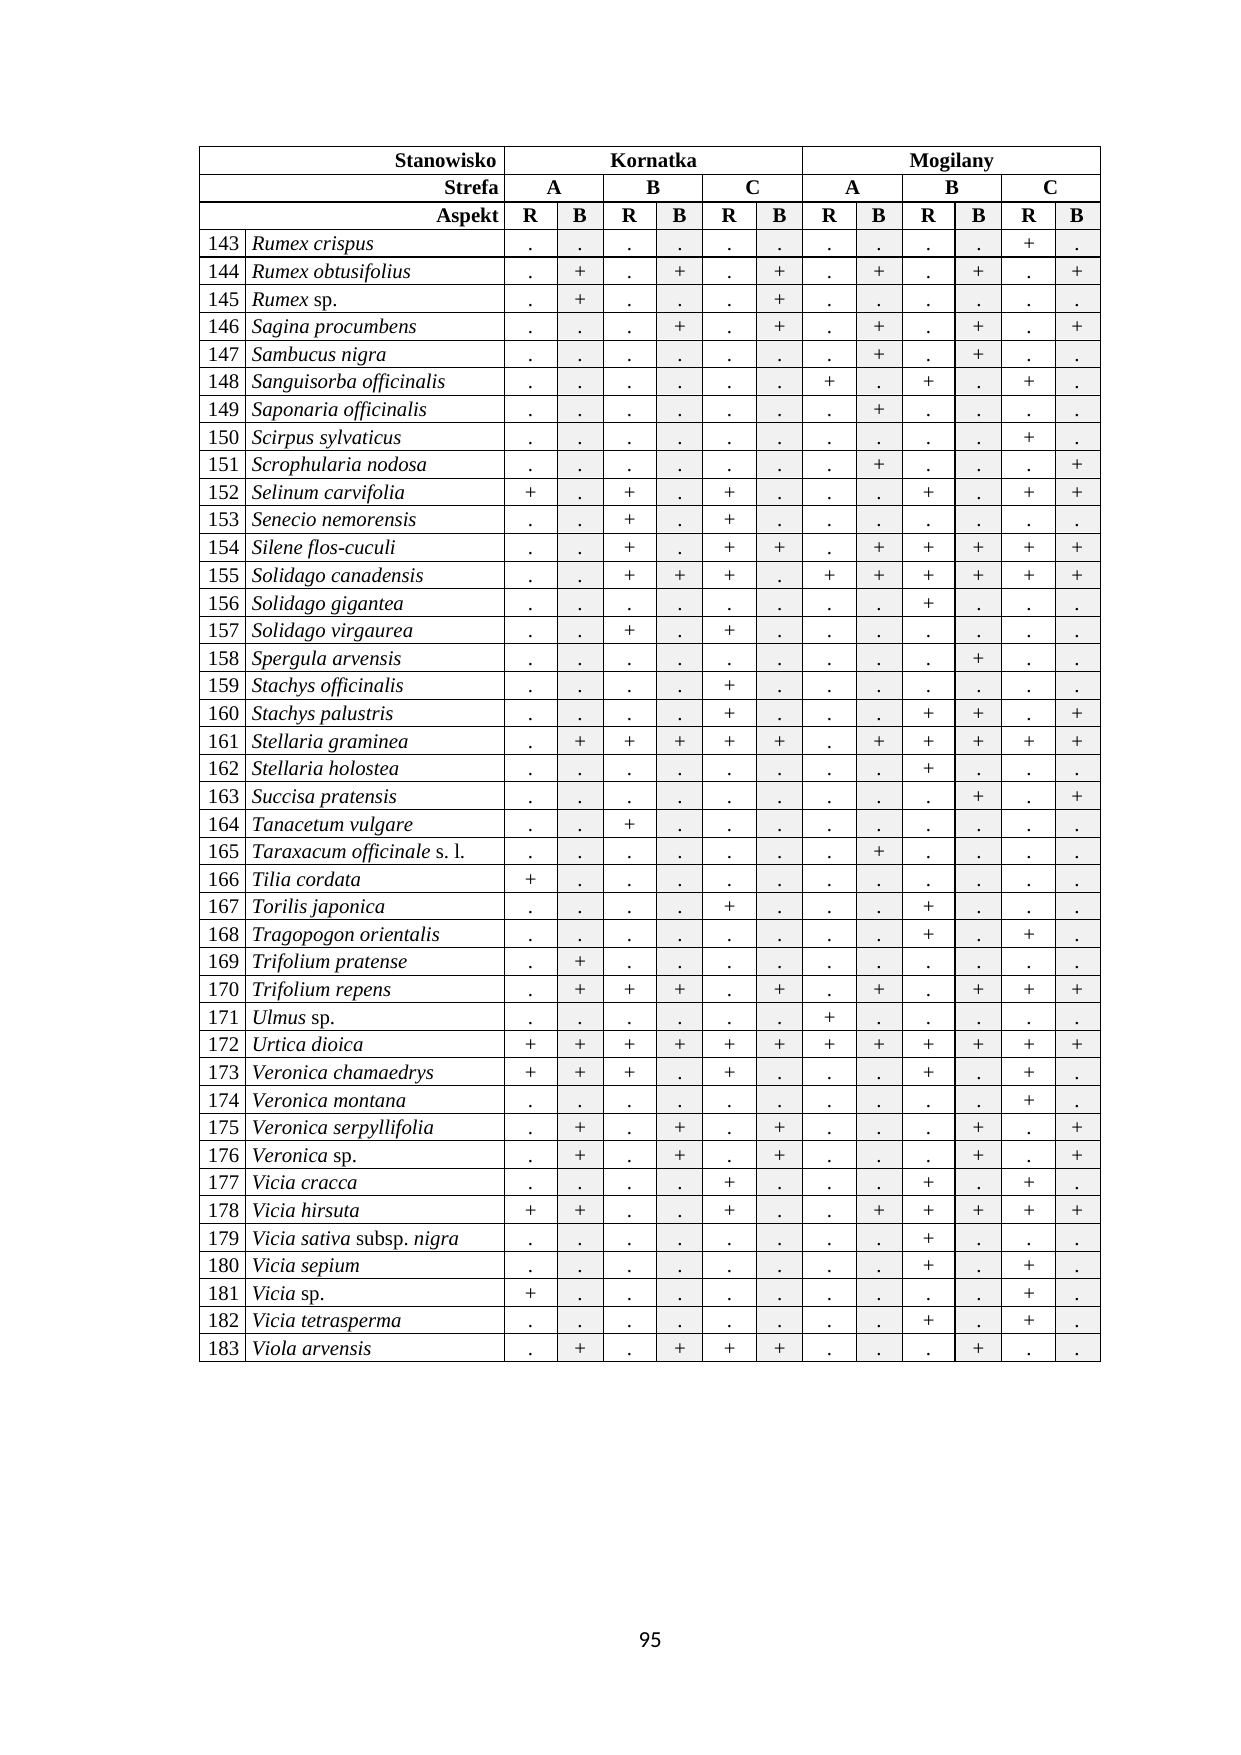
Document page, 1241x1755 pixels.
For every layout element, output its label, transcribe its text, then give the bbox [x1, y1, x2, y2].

table_cell . [956, 1003, 1001, 1030]
table_cell . [1002, 1141, 1055, 1168]
table_cell . [703, 285, 756, 312]
table_cell . [505, 1086, 557, 1113]
table_cell . [903, 1279, 954, 1306]
table_cell Urtica dioica [246, 1031, 504, 1057]
table_cell Solidago gigantea [246, 589, 504, 616]
table_cell + [857, 534, 902, 561]
table_cell + [903, 700, 954, 726]
table_cell . [857, 865, 902, 892]
table_cell + [558, 727, 603, 754]
table_cell . [1056, 589, 1100, 616]
table_cell + [604, 562, 656, 588]
table_cell . [657, 755, 702, 781]
table_cell 171 [200, 1003, 245, 1030]
table_cell . [657, 1252, 702, 1278]
table_cell . [1002, 506, 1055, 532]
table_cell . [558, 1086, 603, 1113]
table_cell + [757, 313, 802, 339]
table_cell . [558, 506, 603, 532]
table_cell + [1056, 258, 1100, 284]
table_cell . [505, 1003, 557, 1030]
table_cell . [558, 313, 603, 339]
table_cell . [1002, 341, 1055, 367]
table_cell . [903, 838, 954, 864]
table_cell . [803, 976, 856, 1002]
table_cell . [956, 948, 1001, 975]
table_cell + [903, 368, 954, 394]
table_cell + [703, 1196, 756, 1223]
table_cell . [604, 755, 656, 781]
table_cell . [604, 230, 656, 256]
table_cell . [1002, 285, 1055, 312]
table_cell + [956, 534, 1001, 561]
table_cell + [505, 479, 557, 505]
table_cell . [505, 1224, 557, 1251]
table_cell . [903, 865, 954, 892]
table_cell . [558, 396, 603, 422]
table_cell . [903, 285, 954, 312]
table_cell Silene flos-cuculi [246, 534, 504, 561]
table_cell . [956, 368, 1001, 394]
table_cell . [604, 1252, 656, 1278]
table_cell . [857, 1141, 902, 1168]
table_cell . [703, 865, 756, 892]
table_cell + [1002, 1031, 1055, 1057]
table_cell . [803, 589, 856, 616]
table_cell . [703, 423, 756, 450]
table_cell . [903, 672, 954, 699]
table_cell + [1056, 479, 1100, 505]
table_cell . [558, 617, 603, 643]
table_cell . [857, 810, 902, 837]
table_cell + [857, 727, 902, 754]
table_cell + [657, 976, 702, 1002]
table_cell Trifolium pratense [246, 948, 504, 975]
table_cell + [1002, 1307, 1055, 1333]
table_cell . [956, 1279, 1001, 1306]
table_cell + [1056, 451, 1100, 477]
table_cell . [1002, 1334, 1055, 1361]
table_cell . [903, 1334, 954, 1361]
table_cell + [1002, 1169, 1055, 1195]
table_cell . [903, 341, 954, 367]
table_cell 164 [200, 810, 245, 837]
table_cell + [956, 562, 1001, 588]
table_cell . [505, 396, 557, 422]
table_cell . [803, 782, 856, 809]
table_cell . [657, 700, 702, 726]
table_cell . [558, 1252, 603, 1278]
table_cell . [505, 534, 557, 561]
table_cell . [803, 1224, 856, 1251]
table_cell Taraxacum officinale s. l. [246, 838, 504, 864]
table_cell + [1002, 1279, 1055, 1306]
table_cell + [1002, 368, 1055, 394]
table_cell . [803, 893, 856, 919]
table_cell . [703, 782, 756, 809]
table_cell + [857, 1031, 902, 1057]
table_cell . [604, 1141, 656, 1168]
table_cell . [1002, 396, 1055, 422]
table_cell . [505, 755, 557, 781]
table_cell + [657, 562, 702, 588]
table_cell . [1002, 810, 1055, 837]
table_cell . [1002, 948, 1055, 975]
table_cell + [857, 396, 902, 422]
table_cell . [1056, 644, 1100, 671]
table_cell 145 [200, 285, 245, 312]
table_cell . [903, 1086, 954, 1113]
table_cell . [604, 948, 656, 975]
table_cell . [558, 893, 603, 919]
table_cell 148 [200, 368, 245, 394]
table_cell + [757, 727, 802, 754]
table_cell 146 [200, 313, 245, 339]
table_cell + [956, 1141, 1001, 1168]
table_cell . [703, 1224, 756, 1251]
table_cell Sanguisorba officinalis [246, 368, 504, 394]
table_cell . [558, 1224, 603, 1251]
table_cell + [703, 700, 756, 726]
table_cell B [558, 203, 603, 229]
table_cell + [1056, 727, 1100, 754]
table_cell Rumex crispus [246, 230, 504, 256]
table_cell + [757, 1141, 802, 1168]
table_cell . [803, 479, 856, 505]
table_cell + [1056, 313, 1100, 339]
table_cell + [604, 534, 656, 561]
table_cell + [1002, 1252, 1055, 1278]
table_cell . [505, 506, 557, 532]
table_cell . [657, 423, 702, 450]
table_cell 155 [200, 562, 245, 588]
table_cell Aspekt [200, 203, 504, 229]
table_cell 178 [200, 1196, 245, 1223]
table_cell + [604, 1058, 656, 1085]
table_cell + [1056, 534, 1100, 561]
table_cell 152 [200, 479, 245, 505]
table_header Stanowisko [200, 147, 504, 174]
table_header Mogilany [803, 147, 1100, 174]
table_cell + [558, 1031, 603, 1057]
table_cell . [757, 893, 802, 919]
table_cell . [505, 672, 557, 699]
table_cell + [703, 534, 756, 561]
table_cell 151 [200, 451, 245, 477]
table_cell . [757, 617, 802, 643]
table_cell 159 [200, 672, 245, 699]
table_cell . [857, 1307, 902, 1333]
table_cell . [956, 1169, 1001, 1195]
table_cell + [604, 479, 656, 505]
table_cell Saponaria officinalis [246, 396, 504, 422]
table_cell Ulmus sp. [246, 1003, 504, 1030]
table_cell . [1002, 1224, 1055, 1251]
table_cell 166 [200, 865, 245, 892]
table_cell . [757, 672, 802, 699]
table_cell R [703, 203, 756, 229]
table_cell . [1002, 1003, 1055, 1030]
table_cell . [803, 285, 856, 312]
table_cell + [703, 562, 756, 588]
table_cell + [703, 893, 756, 919]
table_cell . [657, 617, 702, 643]
table_cell . [803, 1279, 856, 1306]
table_cell . [505, 893, 557, 919]
table_cell Tragopogon orientalis [246, 920, 504, 947]
table_cell + [657, 1031, 702, 1057]
table_cell + [604, 617, 656, 643]
table_cell . [505, 285, 557, 312]
table_cell 179 [200, 1224, 245, 1251]
table_cell 175 [200, 1114, 245, 1140]
table_cell . [604, 920, 656, 947]
table_cell + [558, 1196, 603, 1223]
table_cell Sambucus nigra [246, 341, 504, 367]
table_cell . [803, 423, 856, 450]
table_cell . [604, 313, 656, 339]
table_cell . [505, 1252, 557, 1278]
table_cell . [956, 755, 1001, 781]
table_cell . [956, 1224, 1001, 1251]
table_cell R [604, 203, 656, 229]
table_cell . [1056, 672, 1100, 699]
table_cell . [757, 1196, 802, 1223]
table_cell 154 [200, 534, 245, 561]
table_cell . [604, 1114, 656, 1140]
table_cell + [903, 893, 954, 919]
table_cell . [803, 810, 856, 837]
table_cell . [558, 672, 603, 699]
table_cell . [657, 396, 702, 422]
table_cell . [703, 1141, 756, 1168]
table_cell . [757, 810, 802, 837]
table_cell + [505, 865, 557, 892]
table_cell Senecio nemorensis [246, 506, 504, 532]
table_cell . [558, 838, 603, 864]
table_cell Spergula arvensis [246, 644, 504, 671]
table_cell . [1056, 920, 1100, 947]
table_cell . [757, 1169, 802, 1195]
table_cell . [857, 423, 902, 450]
table_cell . [903, 230, 954, 256]
table_cell + [903, 1307, 954, 1333]
table_cell . [657, 893, 702, 919]
table_cell Tanacetum vulgare [246, 810, 504, 837]
table_cell . [757, 755, 802, 781]
table_cell . [903, 396, 954, 422]
table_cell . [505, 1169, 557, 1195]
table_cell . [1056, 617, 1100, 643]
table_cell B [757, 203, 802, 229]
table_cell + [903, 479, 954, 505]
table_cell . [757, 341, 802, 367]
table_cell R [505, 203, 557, 229]
table_cell + [703, 479, 756, 505]
table_cell . [757, 423, 802, 450]
table_cell . [803, 534, 856, 561]
table_cell . [903, 976, 954, 1002]
table_cell 170 [200, 976, 245, 1002]
table_cell . [757, 1279, 802, 1306]
table_cell . [505, 727, 557, 754]
table_cell + [1002, 534, 1055, 561]
table_cell + [1056, 976, 1100, 1002]
table_cell . [604, 396, 656, 422]
table_cell . [703, 810, 756, 837]
table_cell 173 [200, 1058, 245, 1085]
table_cell 177 [200, 1169, 245, 1195]
table_cell . [703, 1003, 756, 1030]
table_cell Veronica chamaedrys [246, 1058, 504, 1085]
table_cell . [657, 285, 702, 312]
table_cell . [757, 838, 802, 864]
table_cell 143 [200, 230, 245, 256]
table_cell + [1002, 423, 1055, 450]
table_cell . [1056, 755, 1100, 781]
table_cell . [505, 617, 557, 643]
table_cell Trifolium repens [246, 976, 504, 1002]
table_cell 168 [200, 920, 245, 947]
table_cell . [803, 672, 856, 699]
table_cell . [903, 451, 954, 477]
table_cell + [703, 506, 756, 532]
table_cell C [1002, 175, 1100, 201]
table_cell . [604, 451, 656, 477]
table_cell . [604, 865, 656, 892]
table_cell + [803, 1031, 856, 1057]
table_cell + [757, 534, 802, 561]
table_cell . [505, 1114, 557, 1140]
table_cell . [757, 451, 802, 477]
table_cell . [757, 589, 802, 616]
table_cell 158 [200, 644, 245, 671]
table_cell . [803, 644, 856, 671]
table_cell . [1002, 1114, 1055, 1140]
table_cell . [1002, 865, 1055, 892]
table_cell . [757, 396, 802, 422]
table_cell . [903, 506, 954, 532]
table_header Kornatka [505, 147, 802, 174]
table_cell . [1002, 782, 1055, 809]
table_cell . [703, 755, 756, 781]
table_cell . [703, 313, 756, 339]
table_cell . [757, 1058, 802, 1085]
table_cell 161 [200, 727, 245, 754]
table_cell + [857, 258, 902, 284]
table_cell Viola arvensis [246, 1334, 504, 1361]
table_cell . [558, 341, 603, 367]
table_cell . [803, 1169, 856, 1195]
table_cell + [857, 341, 902, 367]
table_cell . [757, 1086, 802, 1113]
table_cell + [956, 727, 1001, 754]
table_cell + [903, 1058, 954, 1085]
table_cell + [857, 838, 902, 864]
table_cell . [657, 589, 702, 616]
table_cell . [657, 810, 702, 837]
table_cell + [703, 1058, 756, 1085]
table_cell . [956, 672, 1001, 699]
table_cell Stachys palustris [246, 700, 504, 726]
table_cell . [757, 1224, 802, 1251]
table_cell + [657, 1141, 702, 1168]
table_cell . [558, 644, 603, 671]
table_cell . [703, 341, 756, 367]
table_cell + [757, 1334, 802, 1361]
table_cell . [558, 562, 603, 588]
table_cell . [1002, 893, 1055, 919]
table_cell . [757, 1003, 802, 1030]
table_cell . [1002, 313, 1055, 339]
table_cell . [657, 865, 702, 892]
table_cell + [857, 313, 902, 339]
table_cell . [558, 920, 603, 947]
table_cell . [657, 1058, 702, 1085]
table_cell . [703, 838, 756, 864]
table_cell . [1056, 948, 1100, 975]
table_cell . [657, 1224, 702, 1251]
table_cell . [558, 423, 603, 450]
table_cell . [505, 313, 557, 339]
table_cell . [803, 1196, 856, 1223]
table_cell R [1002, 203, 1055, 229]
table_cell . [657, 534, 702, 561]
table_cell . [903, 948, 954, 975]
table_cell Veronica montana [246, 1086, 504, 1113]
table_cell 147 [200, 341, 245, 367]
table_cell . [903, 313, 954, 339]
table_cell + [604, 810, 656, 837]
table_cell 172 [200, 1031, 245, 1057]
table_cell + [956, 782, 1001, 809]
table_cell + [956, 1334, 1001, 1361]
table_cell . [903, 258, 954, 284]
table_cell + [857, 562, 902, 588]
table_cell . [604, 1307, 656, 1333]
table_cell . [803, 258, 856, 284]
table_cell . [1056, 1224, 1100, 1251]
table_cell . [803, 1058, 856, 1085]
table_cell . [1056, 1058, 1100, 1085]
table_cell + [956, 644, 1001, 671]
table_cell . [956, 479, 1001, 505]
table_cell . [604, 423, 656, 450]
table_cell . [857, 948, 902, 975]
table_cell Veronica sp. [246, 1141, 504, 1168]
table_cell A [803, 175, 902, 201]
table_cell Stellaria graminea [246, 727, 504, 754]
table_cell . [956, 1086, 1001, 1113]
table_cell . [857, 1169, 902, 1195]
table_cell + [703, 617, 756, 643]
table_cell 167 [200, 893, 245, 919]
table_cell . [657, 920, 702, 947]
table_cell . [1056, 1334, 1100, 1361]
table_cell + [757, 1114, 802, 1140]
table_cell . [703, 1086, 756, 1113]
table_cell 162 [200, 755, 245, 781]
table_cell . [1056, 865, 1100, 892]
table_cell + [803, 1003, 856, 1030]
table_cell 150 [200, 423, 245, 450]
table_cell Tilia cordata [246, 865, 504, 892]
table_cell + [1002, 976, 1055, 1002]
table_cell . [1002, 589, 1055, 616]
table_cell . [604, 838, 656, 864]
table_cell Rumex sp. [246, 285, 504, 312]
table_cell + [1002, 920, 1055, 947]
table_cell . [604, 341, 656, 367]
table_cell . [956, 285, 1001, 312]
table_cell B [956, 203, 1001, 229]
table_cell . [803, 755, 856, 781]
table_cell + [803, 368, 856, 394]
table_cell 153 [200, 506, 245, 532]
table_cell + [657, 1334, 702, 1361]
table_cell . [703, 589, 756, 616]
table_cell . [803, 230, 856, 256]
table_cell . [657, 1196, 702, 1223]
table_cell . [803, 700, 856, 726]
table_cell . [1056, 230, 1100, 256]
table_cell . [604, 672, 656, 699]
table_cell + [604, 727, 656, 754]
table_cell . [703, 920, 756, 947]
table_cell . [703, 258, 756, 284]
table_cell . [657, 341, 702, 367]
table_cell 160 [200, 700, 245, 726]
table_cell . [803, 1141, 856, 1168]
table_cell . [803, 1086, 856, 1113]
table_cell + [956, 1196, 1001, 1223]
table_cell . [505, 920, 557, 947]
table_cell . [558, 368, 603, 394]
table_cell . [803, 920, 856, 947]
table_cell . [505, 1307, 557, 1333]
table_cell . [604, 1279, 656, 1306]
table_cell . [558, 479, 603, 505]
table_cell + [956, 1114, 1001, 1140]
table_cell + [903, 1169, 954, 1195]
table_cell 174 [200, 1086, 245, 1113]
table_cell . [703, 396, 756, 422]
table_cell . [657, 1307, 702, 1333]
table_cell . [956, 506, 1001, 532]
table_cell . [1002, 644, 1055, 671]
table_cell . [703, 230, 756, 256]
table_cell . [956, 396, 1001, 422]
table_cell Vicia hirsuta [246, 1196, 504, 1223]
table_cell + [657, 258, 702, 284]
table_cell . [657, 1003, 702, 1030]
table_cell + [604, 1031, 656, 1057]
table_cell . [558, 1279, 603, 1306]
table_cell . [857, 672, 902, 699]
table_cell + [857, 451, 902, 477]
table_cell + [1002, 479, 1055, 505]
table_cell + [903, 534, 954, 561]
table_cell . [1056, 1252, 1100, 1278]
table_cell . [757, 230, 802, 256]
table_cell + [703, 727, 756, 754]
table_cell . [857, 230, 902, 256]
table_cell . [956, 1307, 1001, 1333]
table_cell . [703, 368, 756, 394]
table_cell Rumex obtusifolius [246, 258, 504, 284]
table_cell Solidago virgaurea [246, 617, 504, 643]
table_cell . [956, 230, 1001, 256]
table_cell + [703, 1334, 756, 1361]
table_cell . [703, 1279, 756, 1306]
table_cell . [558, 755, 603, 781]
table_cell . [657, 1169, 702, 1195]
table_cell . [505, 700, 557, 726]
table_cell . [1056, 838, 1100, 864]
table_cell . [803, 1114, 856, 1140]
table_cell . [505, 948, 557, 975]
table_cell . [757, 782, 802, 809]
table_cell Vicia sepium [246, 1252, 504, 1278]
table_cell + [956, 976, 1001, 1002]
table_cell . [857, 1252, 902, 1278]
table_cell . [803, 865, 856, 892]
table_cell . [857, 589, 902, 616]
table_cell . [803, 617, 856, 643]
table_cell + [1002, 230, 1055, 256]
table_cell . [703, 1307, 756, 1333]
table_cell Scrophularia nodosa [246, 451, 504, 477]
table_cell . [558, 1307, 603, 1333]
table_cell + [757, 1031, 802, 1057]
table_cell . [903, 1141, 954, 1168]
table_cell . [505, 589, 557, 616]
table_cell . [803, 451, 856, 477]
table_cell . [558, 810, 603, 837]
table_cell Selinum carvifolia [246, 479, 504, 505]
table_cell . [857, 893, 902, 919]
table_cell . [956, 810, 1001, 837]
table_cell . [1002, 617, 1055, 643]
table_cell Vicia sp. [246, 1279, 504, 1306]
table_cell . [604, 1169, 656, 1195]
table_cell + [558, 1058, 603, 1085]
table_cell R [803, 203, 856, 229]
table_cell + [956, 1031, 1001, 1057]
table_cell + [757, 285, 802, 312]
table_cell + [903, 755, 954, 781]
table_cell . [1056, 341, 1100, 367]
table_cell . [703, 948, 756, 975]
table_cell . [1056, 423, 1100, 450]
table_cell . [604, 644, 656, 671]
table_cell 157 [200, 617, 245, 643]
table_cell Vicia cracca [246, 1169, 504, 1195]
table_cell . [1056, 893, 1100, 919]
table_cell Veronica serpyllifolia [246, 1114, 504, 1140]
table_cell . [505, 341, 557, 367]
table_cell Stachys officinalis [246, 672, 504, 699]
table_cell . [903, 782, 954, 809]
table_cell + [558, 1141, 603, 1168]
table_cell . [657, 451, 702, 477]
table_cell . [657, 368, 702, 394]
table_cell + [903, 1031, 954, 1057]
table_cell + [558, 1334, 603, 1361]
table_cell + [604, 976, 656, 1002]
table_cell . [857, 1114, 902, 1140]
table_cell Solidago canadensis [246, 562, 504, 588]
table_cell . [558, 230, 603, 256]
table_cell + [1056, 782, 1100, 809]
table_cell . [1002, 700, 1055, 726]
table_cell . [604, 893, 656, 919]
table_cell 181 [200, 1279, 245, 1306]
table_cell + [1056, 700, 1100, 726]
table_cell + [657, 1114, 702, 1140]
table_cell A [505, 175, 603, 201]
table_cell B [604, 175, 702, 201]
table_cell . [604, 700, 656, 726]
table_cell . [956, 920, 1001, 947]
table_cell Stellaria holostea [246, 755, 504, 781]
table_cell Strefa [200, 175, 504, 201]
table_cell . [657, 479, 702, 505]
table_cell . [604, 589, 656, 616]
table_cell . [1002, 451, 1055, 477]
table_cell . [703, 976, 756, 1002]
table_cell + [703, 1031, 756, 1057]
table_cell + [505, 1031, 557, 1057]
table_cell + [1056, 1031, 1100, 1057]
table_cell + [1002, 1058, 1055, 1085]
table_cell . [558, 700, 603, 726]
table_cell 182 [200, 1307, 245, 1333]
table_cell . [757, 948, 802, 975]
table_cell . [903, 1003, 954, 1030]
table_cell 149 [200, 396, 245, 422]
table_cell . [757, 920, 802, 947]
table_cell . [1056, 810, 1100, 837]
table_cell + [757, 258, 802, 284]
table_cell . [803, 948, 856, 975]
table_cell . [803, 341, 856, 367]
table_cell . [757, 700, 802, 726]
table_cell . [956, 451, 1001, 477]
table_cell B [903, 175, 1001, 201]
table_cell + [903, 1196, 954, 1223]
table_cell + [857, 976, 902, 1002]
table_cell . [857, 285, 902, 312]
table_cell + [803, 562, 856, 588]
table_cell + [1056, 1196, 1100, 1223]
table_cell + [903, 920, 954, 947]
table_cell . [857, 506, 902, 532]
table_cell . [757, 506, 802, 532]
table_cell + [505, 1196, 557, 1223]
table_cell + [903, 727, 954, 754]
table_cell . [857, 1334, 902, 1361]
table_cell . [803, 1334, 856, 1361]
table_cell . [1056, 1169, 1100, 1195]
table_cell . [505, 644, 557, 671]
table_cell . [505, 562, 557, 588]
table_cell . [657, 230, 702, 256]
table_cell . [956, 893, 1001, 919]
table_cell . [604, 782, 656, 809]
table_cell . [903, 644, 954, 671]
table_cell 180 [200, 1252, 245, 1278]
table_cell . [757, 562, 802, 588]
table_cell + [558, 948, 603, 975]
table_cell . [1002, 838, 1055, 864]
table_cell . [505, 1141, 557, 1168]
table_cell . [956, 617, 1001, 643]
table_cell . [604, 1224, 656, 1251]
table_cell . [505, 230, 557, 256]
table_cell . [657, 672, 702, 699]
table_cell . [1002, 672, 1055, 699]
table_cell . [803, 727, 856, 754]
table_cell 169 [200, 948, 245, 975]
table_cell . [857, 644, 902, 671]
table_cell . [1056, 285, 1100, 312]
table_cell . [803, 838, 856, 864]
table_cell + [505, 1058, 557, 1085]
table_cell + [903, 1252, 954, 1278]
table_cell . [903, 810, 954, 837]
table_cell . [903, 1114, 954, 1140]
table_cell . [505, 368, 557, 394]
table_cell . [803, 506, 856, 532]
table_cell + [1002, 1086, 1055, 1113]
table_cell . [604, 368, 656, 394]
table_cell . [505, 782, 557, 809]
table_cell . [757, 644, 802, 671]
table_cell . [657, 1086, 702, 1113]
table_cell . [657, 1279, 702, 1306]
table_cell Scirpus sylvaticus [246, 423, 504, 450]
table_cell . [956, 838, 1001, 864]
table_cell . [558, 782, 603, 809]
table_cell . [604, 285, 656, 312]
table_cell . [558, 865, 603, 892]
table_cell 144 [200, 258, 245, 284]
table_cell . [757, 368, 802, 394]
table_cell . [604, 258, 656, 284]
table_cell Torilis japonica [246, 893, 504, 919]
table_cell . [757, 1307, 802, 1333]
table_cell + [1002, 562, 1055, 588]
table_cell B [857, 203, 902, 229]
table_cell . [857, 700, 902, 726]
table_cell 183 [200, 1334, 245, 1361]
table_cell + [657, 727, 702, 754]
table_cell . [505, 451, 557, 477]
table_cell . [558, 1169, 603, 1195]
table_cell B [1056, 203, 1100, 229]
table_cell . [857, 755, 902, 781]
table_cell + [1002, 727, 1055, 754]
table_cell . [757, 1252, 802, 1278]
table_cell . [1056, 1086, 1100, 1113]
table_cell . [1002, 755, 1055, 781]
table_cell + [903, 1224, 954, 1251]
table_cell . [657, 782, 702, 809]
table_cell . [803, 1252, 856, 1278]
table_cell . [803, 396, 856, 422]
table_cell . [857, 1279, 902, 1306]
table_cell . [703, 1252, 756, 1278]
table_cell . [558, 451, 603, 477]
table_cell R [903, 203, 954, 229]
table_cell + [956, 313, 1001, 339]
table_cell + [1056, 1114, 1100, 1140]
table_cell + [857, 1196, 902, 1223]
table_cell + [558, 285, 603, 312]
table_cell . [956, 1058, 1001, 1085]
table_cell + [657, 313, 702, 339]
table_cell . [956, 423, 1001, 450]
table_cell + [757, 976, 802, 1002]
table_cell . [703, 451, 756, 477]
table_cell Succisa pratensis [246, 782, 504, 809]
table_cell . [857, 1058, 902, 1085]
table_cell B [657, 203, 702, 229]
table_cell . [558, 589, 603, 616]
table_cell . [857, 1003, 902, 1030]
table_cell . [903, 617, 954, 643]
table_cell . [657, 838, 702, 864]
table_cell . [1056, 506, 1100, 532]
table_cell . [604, 1196, 656, 1223]
table_cell . [1056, 368, 1100, 394]
table_cell + [1056, 562, 1100, 588]
table_cell . [1056, 1003, 1100, 1030]
table_cell . [857, 617, 902, 643]
table_cell . [505, 1334, 557, 1361]
table_cell . [558, 1003, 603, 1030]
table_cell + [956, 341, 1001, 367]
table_cell . [857, 782, 902, 809]
table_cell 156 [200, 589, 245, 616]
table_cell . [703, 1114, 756, 1140]
table_cell . [956, 865, 1001, 892]
table_cell . [803, 313, 856, 339]
table_cell . [857, 920, 902, 947]
table_cell . [857, 479, 902, 505]
table_cell + [558, 976, 603, 1002]
table_cell + [558, 258, 603, 284]
table_cell . [604, 1003, 656, 1030]
table_cell . [657, 948, 702, 975]
table_cell . [956, 1252, 1001, 1278]
table_cell Vicia sativa subsp. nigra [246, 1224, 504, 1251]
table_cell . [1056, 1279, 1100, 1306]
table_cell . [604, 1086, 656, 1113]
table_cell + [505, 1279, 557, 1306]
table_cell Vicia tetrasperma [246, 1307, 504, 1333]
table_cell Sagina procumbens [246, 313, 504, 339]
table_cell + [703, 1169, 756, 1195]
table_cell . [1002, 258, 1055, 284]
table_cell + [956, 700, 1001, 726]
table_cell . [505, 423, 557, 450]
table_cell + [1002, 1196, 1055, 1223]
table_cell C [703, 175, 802, 201]
table_cell + [558, 1114, 603, 1140]
table_cell . [657, 644, 702, 671]
table_cell . [505, 838, 557, 864]
table_cell . [1056, 396, 1100, 422]
table_cell . [857, 1224, 902, 1251]
table_cell + [604, 506, 656, 532]
table_cell 165 [200, 838, 245, 864]
table_cell . [757, 479, 802, 505]
table_cell 176 [200, 1141, 245, 1168]
table_cell 163 [200, 782, 245, 809]
table_cell . [757, 865, 802, 892]
table_cell . [956, 589, 1001, 616]
table_cell + [956, 258, 1001, 284]
table_cell . [803, 1307, 856, 1333]
table_cell + [903, 562, 954, 588]
table_cell . [558, 534, 603, 561]
table_cell . [505, 976, 557, 1002]
table_cell . [505, 810, 557, 837]
table_cell . [703, 644, 756, 671]
table_cell . [857, 1086, 902, 1113]
table_cell . [903, 423, 954, 450]
table_cell + [703, 672, 756, 699]
table_cell + [1056, 1141, 1100, 1168]
table_cell . [657, 506, 702, 532]
table_cell . [505, 258, 557, 284]
table_cell . [604, 1334, 656, 1361]
table_cell . [857, 368, 902, 394]
table_cell + [903, 589, 954, 616]
table_cell . [1056, 1307, 1100, 1333]
